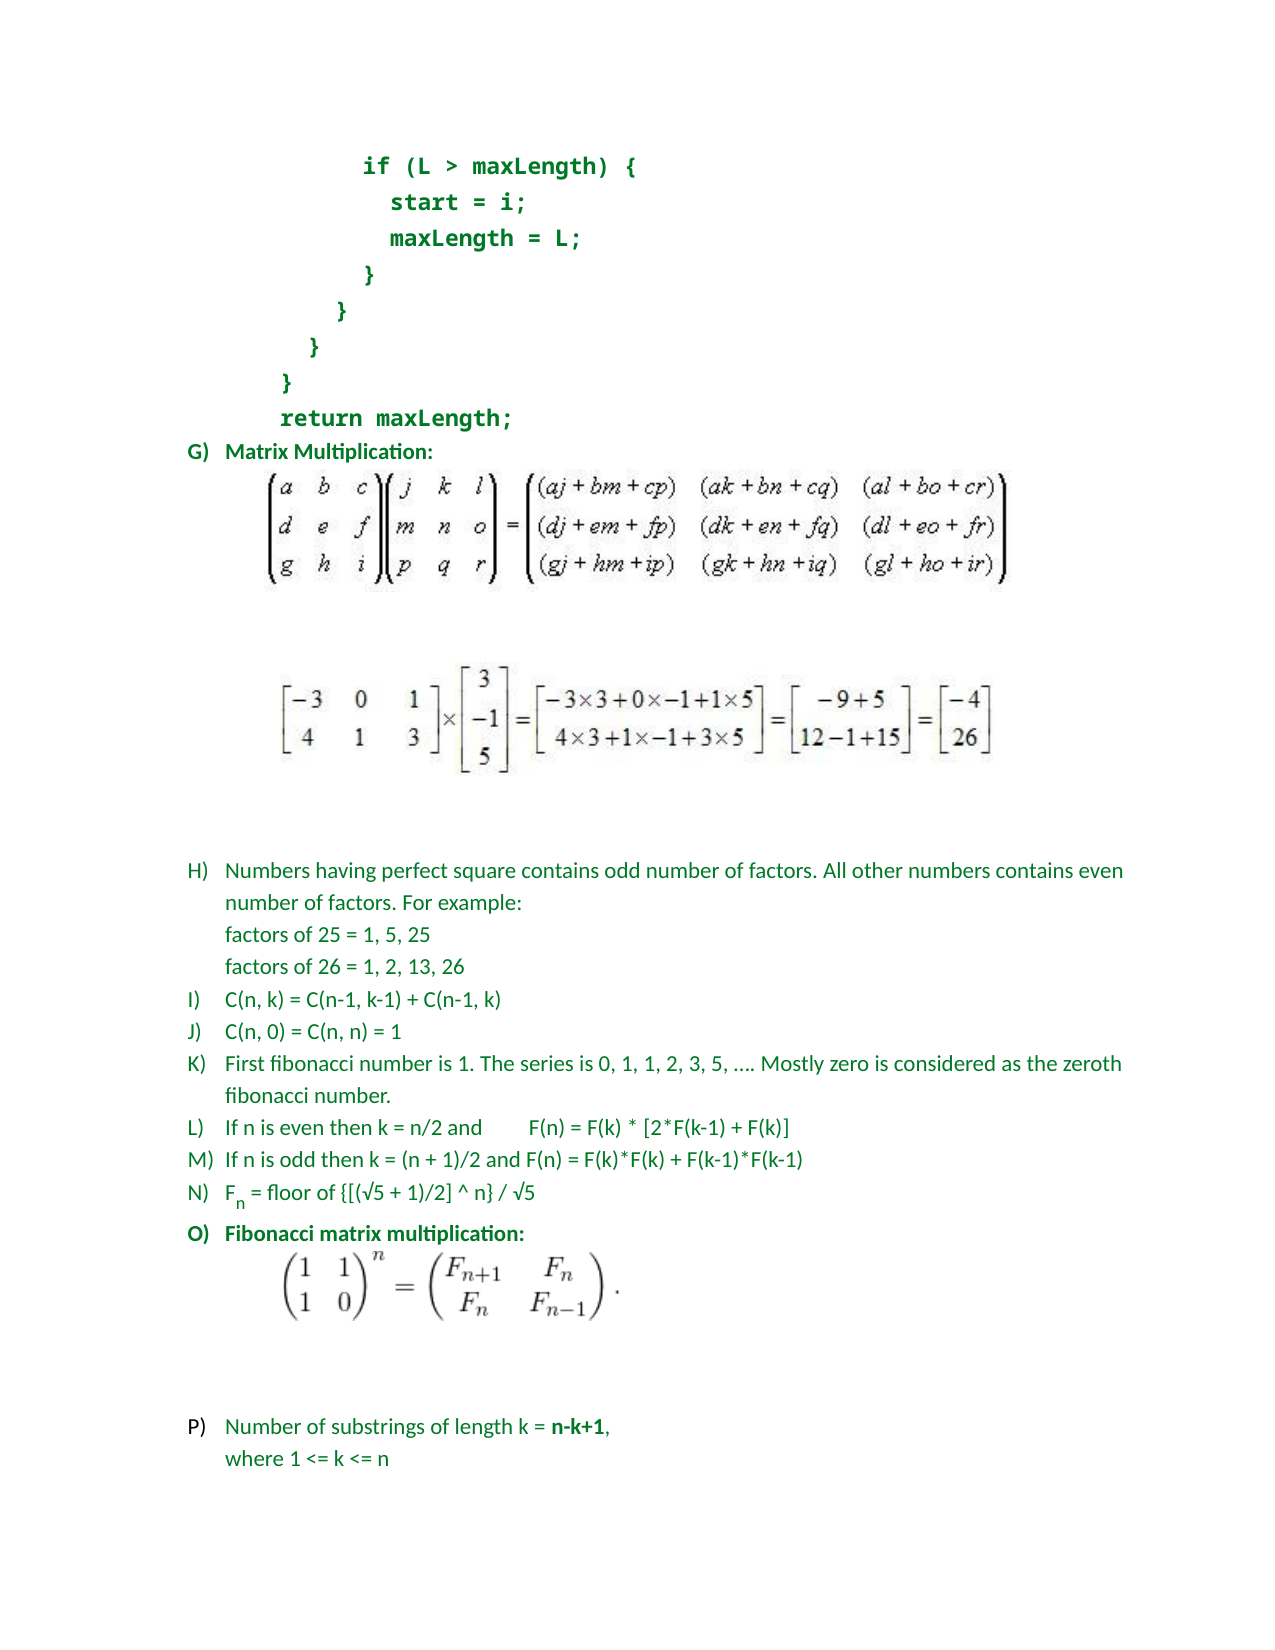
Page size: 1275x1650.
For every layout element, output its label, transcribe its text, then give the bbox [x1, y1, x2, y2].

list Numbers having perfect square contains odd number of factors. All other numbers contains even number of factors. For example: [187, 856, 1125, 916]
list where 1 <= k <= n [187, 1444, 1125, 1472]
list If n is odd then k = (n + 1)/2 and F(n) = F(k)*F(k) + F(k-1)*F(k-1) [187, 1146, 1125, 1174]
list Fibonacci matrix multiplication: [187, 1219, 1125, 1247]
list maxLength = L; [187, 222, 1125, 253]
list Matrix Multiplication: [187, 437, 1125, 466]
list Number of substrings of length k = n-k+1, [187, 1412, 1125, 1440]
picture [283, 1251, 620, 1321]
list C(n, k) = C(n-1, k-1) + C(n-1, k) [187, 985, 1125, 1013]
list factors of 26 = 1, 2, 13, 26 [187, 952, 1125, 981]
list } [187, 294, 1125, 325]
list C(n, 0) = C(n, n) = 1 [187, 1017, 1125, 1045]
list First fibonacci number is 1. The series is 0, 1, 1, 2, 3, 5, …. Mostly zero is considered as the zeroth fibonacci number. [187, 1049, 1125, 1109]
list } [187, 258, 1125, 289]
list Fn = floor of {[(√5 + 1)/2] ^ n} / √5 [187, 1178, 1125, 1214]
list return maxLength; [187, 402, 1125, 433]
list if (L > maxLength) { [187, 150, 1125, 181]
list } [187, 366, 1125, 397]
list If n is even then k = n/2 and F(n) = F(k) * [2*F(k-1) + F(k)] [187, 1113, 1125, 1141]
list } [187, 330, 1125, 361]
picture [280, 662, 995, 776]
list start = i; [187, 186, 1125, 217]
list factors of 25 = 1, 5, 25 [187, 920, 1125, 948]
picture [264, 469, 1011, 592]
